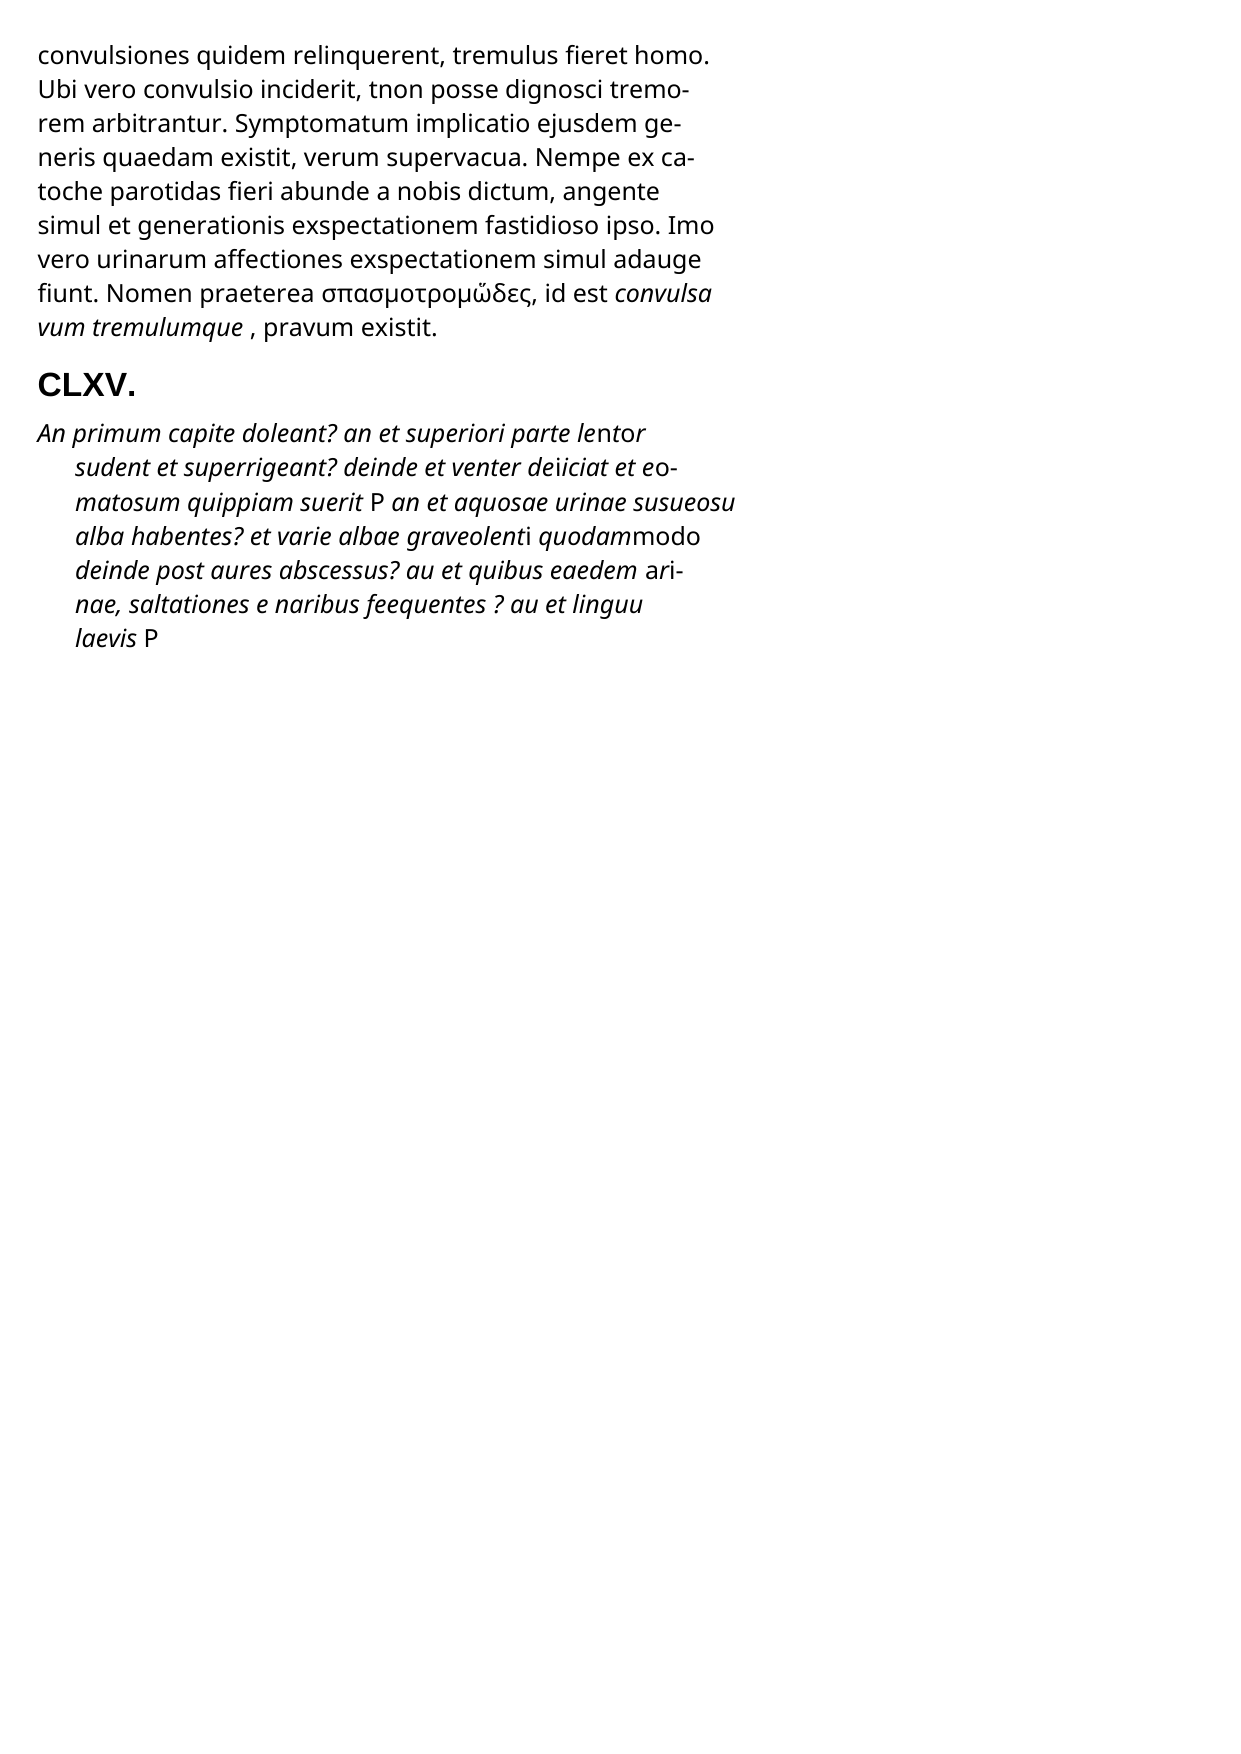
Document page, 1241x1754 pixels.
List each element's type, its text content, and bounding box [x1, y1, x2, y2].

subtitle CLXV. [37, 365, 1203, 403]
text convulsiones quidem relinquerent, tremulus fieret homo. Ubi vero convulsio inciderit, tnon posse dignosci tremo- rem arbitrantur. Symptomatum implicatio ejusdem ge- neris quaedam existit, verum supervacua. Nempe ex ca- toche parotidas fieri abunde a nobis dictum, angente simul et generationis exspectationem fastidioso ipso. Imo vero urinarum affectiones exspectationem simul adauge fiunt. Nomen praeterea σπασμοτρομὥδες, id est convulsa vum tremulumque , pravum existit. [37, 37, 1203, 344]
text An primum capite doleant? an et superiori parte lentor sudent et superrigeant? deinde et venter deiiciat et eo- matosum quippiam suerit P an et aquosae urinae susueosu alba habentes? et varie albae graveolenti quodammodo deinde post aures abscessus? au et quibus eaedem ari- nae, saltationes e naribus feequentes ? au et linguu laevis P [37, 416, 1203, 654]
